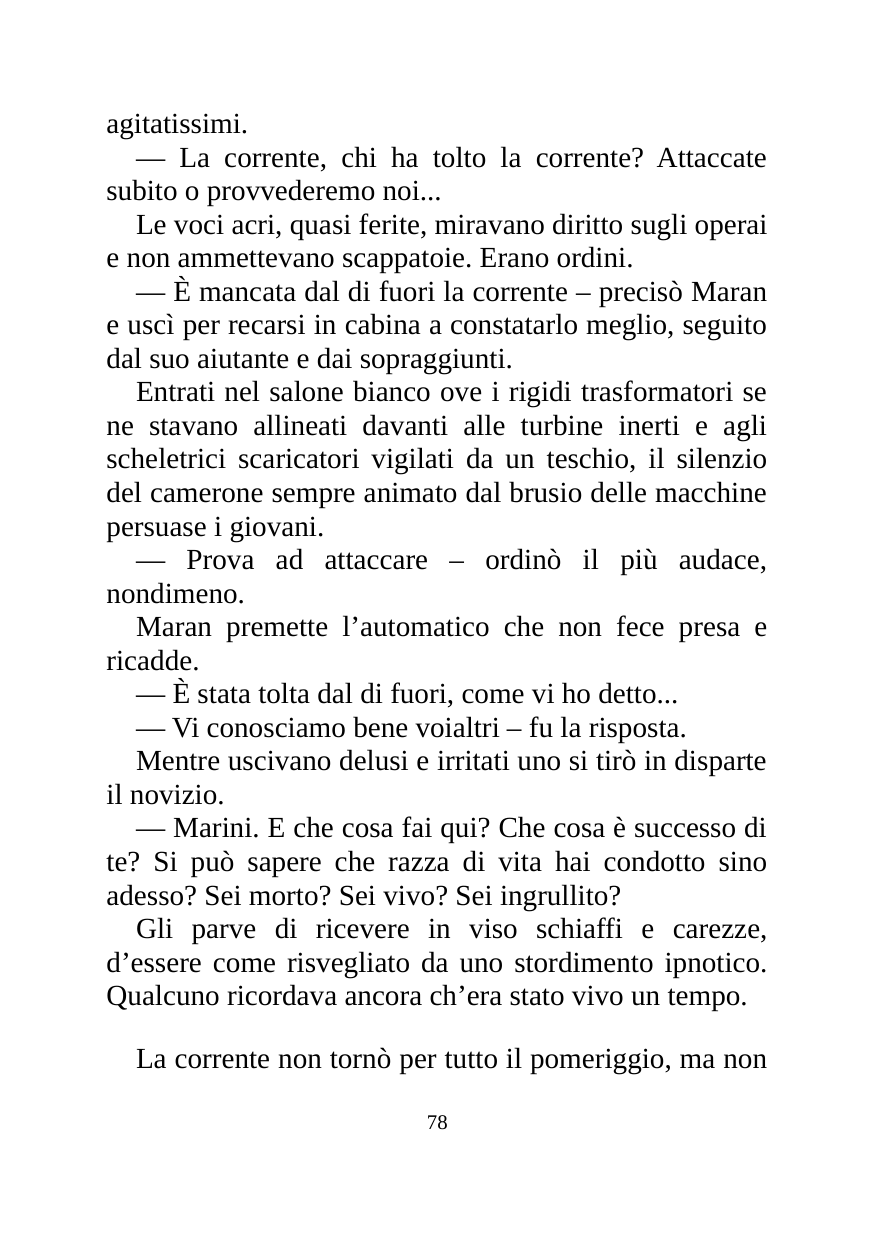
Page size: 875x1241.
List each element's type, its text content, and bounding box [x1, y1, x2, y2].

text — È mancata dal di fuori la corrente – precisò Maran e uscì per recarsi in cabina a constatarlo meglio, seguito dal suo aiutante e dai sopraggiunti. [106, 274, 768, 374]
text — La corrente, chi ha tolto la corrente? Attaccate subito o provvederemo noi... [106, 140, 768, 207]
text — Marini. E che cosa fai qui? Che cosa è successo di te? Si può sapere che razza di vita hai condotto sino adesso? Sei morto? Sei vivo? Sei ingrullito? [106, 811, 768, 911]
text — Prova ad attaccare – ordinò il più audace, nondimeno. [106, 542, 768, 609]
text Gli parve di ricevere in viso schiaffi e carezze, d’essere come risvegliato da uno stordimento ipnotico. Qualcuno ricordava ancora ch’era stato vivo un tempo. [106, 911, 768, 1012]
text Mentre uscivano delusi e irritati uno si tirò in disparte il novizio. [106, 743, 768, 811]
text agitatissimi. [106, 106, 768, 140]
text Maran premette l’automatico che non fece presa e ricadde. [106, 609, 768, 676]
text La corrente non tornò per tutto il pomeriggio, ma non [106, 1041, 768, 1075]
text — È stata tolta dal di fuori, come vi ho detto... [106, 676, 768, 710]
text Entrati nel salone bianco ove i rigidi trasformatori se ne stavano allineati davanti alle turbine inerti e agli scheletrici scaricatori vigilati da un teschio, il silenzio del camerone sempre animato dal brusio delle macchine persuase i giovani. [106, 374, 768, 542]
text Le voci acri, quasi ferite, miravano diritto sugli operai e non ammettevano scappatoie. Erano ordini. [106, 207, 768, 274]
text — Vi conosciamo bene voialtri – fu la risposta. [106, 710, 768, 743]
